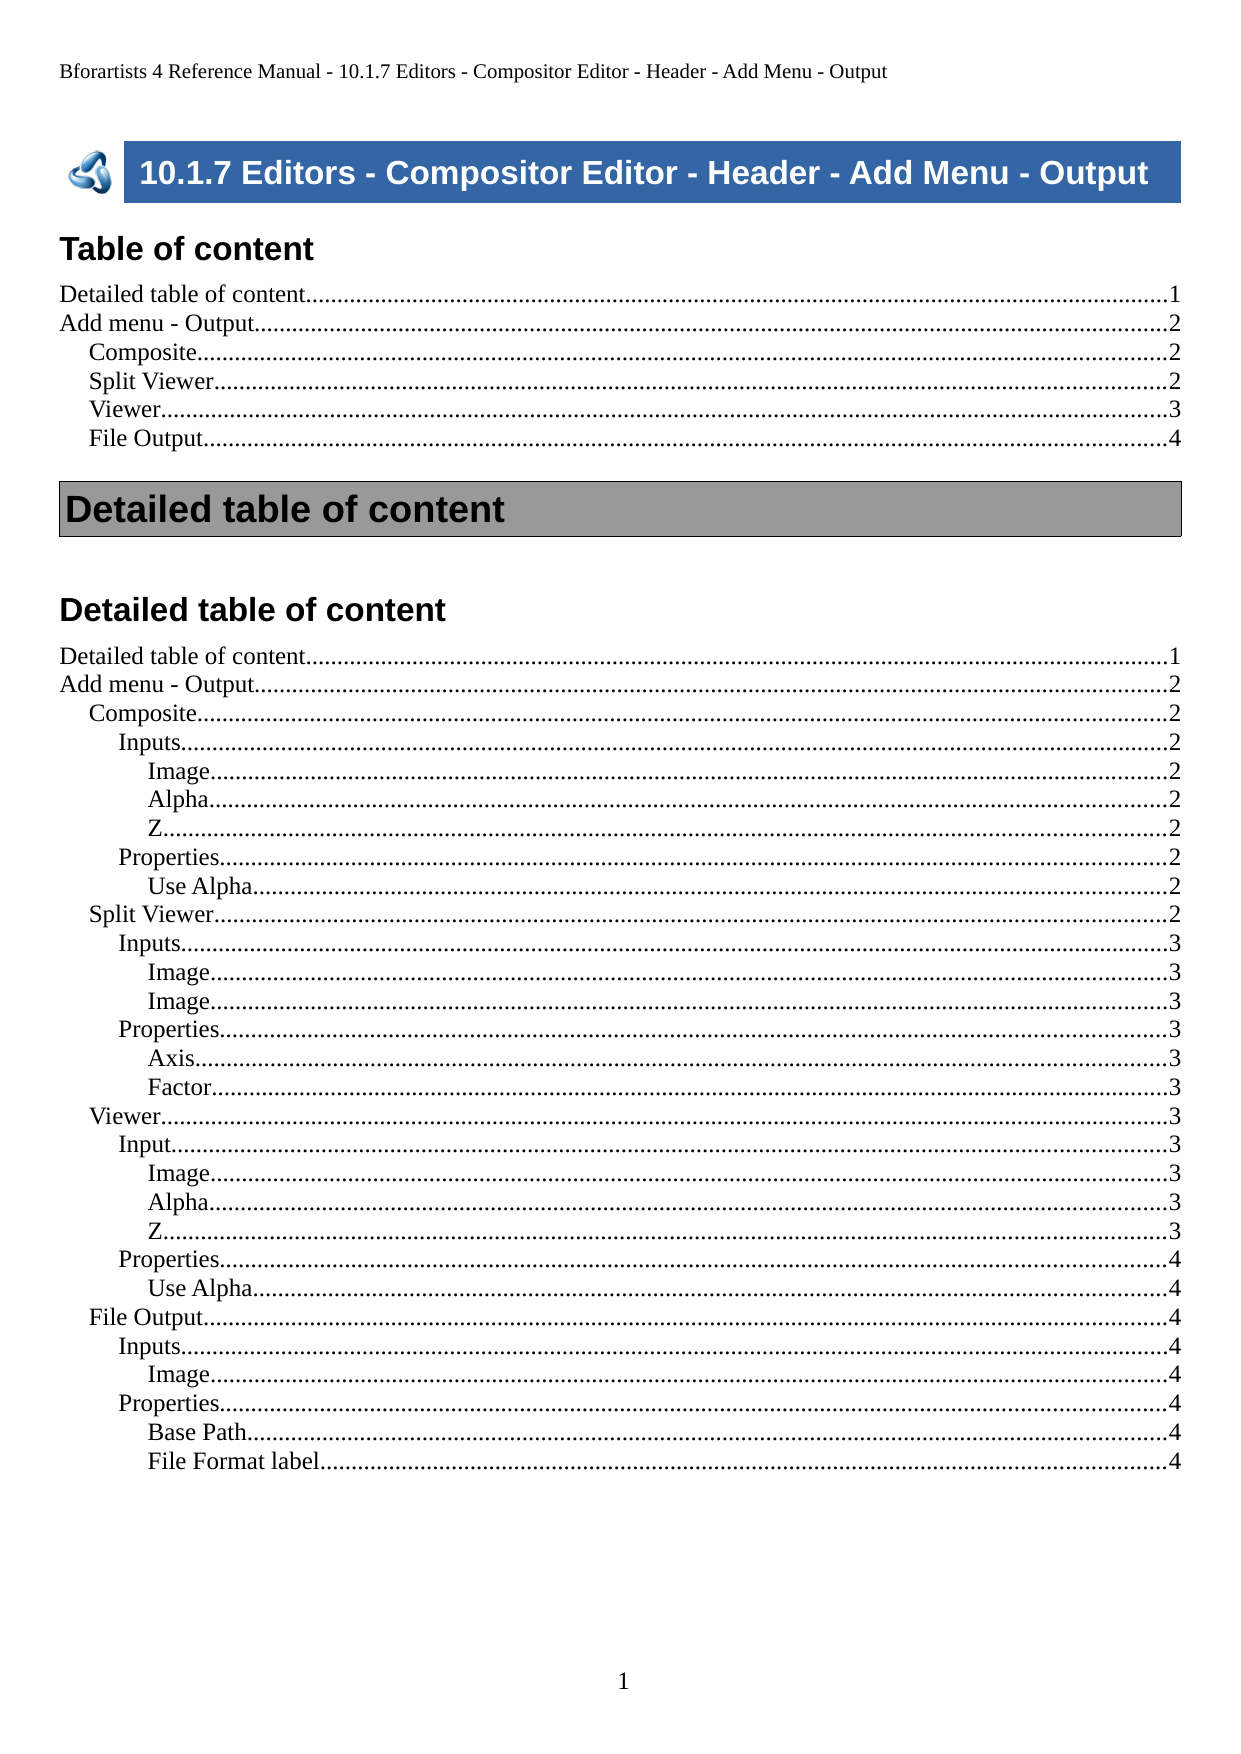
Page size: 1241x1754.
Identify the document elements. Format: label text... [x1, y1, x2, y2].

text Inputs 2 [118, 727, 1181, 756]
text Use Alpha 2 [147, 871, 1181, 899]
subtitle Detailed table of content [59, 590, 1181, 628]
text File Format label 4 [147, 1446, 1181, 1474]
text Image 3 [147, 986, 1181, 1014]
text Detailed table of content 1 [59, 641, 1181, 669]
text Split Viewer 2 [88, 366, 1181, 394]
text Properties 2 [118, 842, 1181, 871]
text Alpha 3 [147, 1187, 1181, 1216]
table_header [59, 141, 124, 203]
text Composite 2 [88, 337, 1181, 366]
text Image 3 [147, 1158, 1181, 1187]
table_header Detailed table of content [60, 482, 1181, 536]
text Properties 4 [118, 1244, 1181, 1273]
text Split Viewer 2 [88, 899, 1181, 928]
text Factor 3 [147, 1072, 1181, 1101]
picture [65, 147, 114, 197]
text Input 3 [118, 1129, 1181, 1158]
text Viewer 3 [88, 394, 1181, 423]
text Base Path 4 [147, 1417, 1181, 1446]
text Detailed table of content 1 [59, 279, 1181, 308]
text Image 3 [147, 957, 1181, 986]
text Properties 3 [118, 1014, 1181, 1043]
text Use Alpha 4 [147, 1273, 1181, 1302]
text Alpha 2 [147, 784, 1181, 813]
subtitle Table of content [59, 228, 1181, 267]
text Z 3 [147, 1216, 1181, 1244]
text File Output 4 [88, 1302, 1181, 1331]
text Composite 2 [88, 698, 1181, 727]
text Inputs 4 [118, 1331, 1181, 1359]
text File Output 4 [88, 423, 1181, 452]
text Inputs 3 [118, 928, 1181, 957]
text Add menu - Output 2 [59, 308, 1181, 337]
text Add menu - Output 2 [59, 669, 1181, 698]
text Properties 4 [118, 1388, 1181, 1417]
text Z 2 [147, 813, 1181, 842]
text Viewer 3 [88, 1101, 1181, 1129]
text Axis 3 [147, 1043, 1181, 1072]
text Image 4 [147, 1359, 1181, 1388]
table_header 10.1.7 Editors - Compositor Editor - Header - Add Menu - Output [124, 141, 1181, 203]
text Image 2 [147, 756, 1181, 784]
